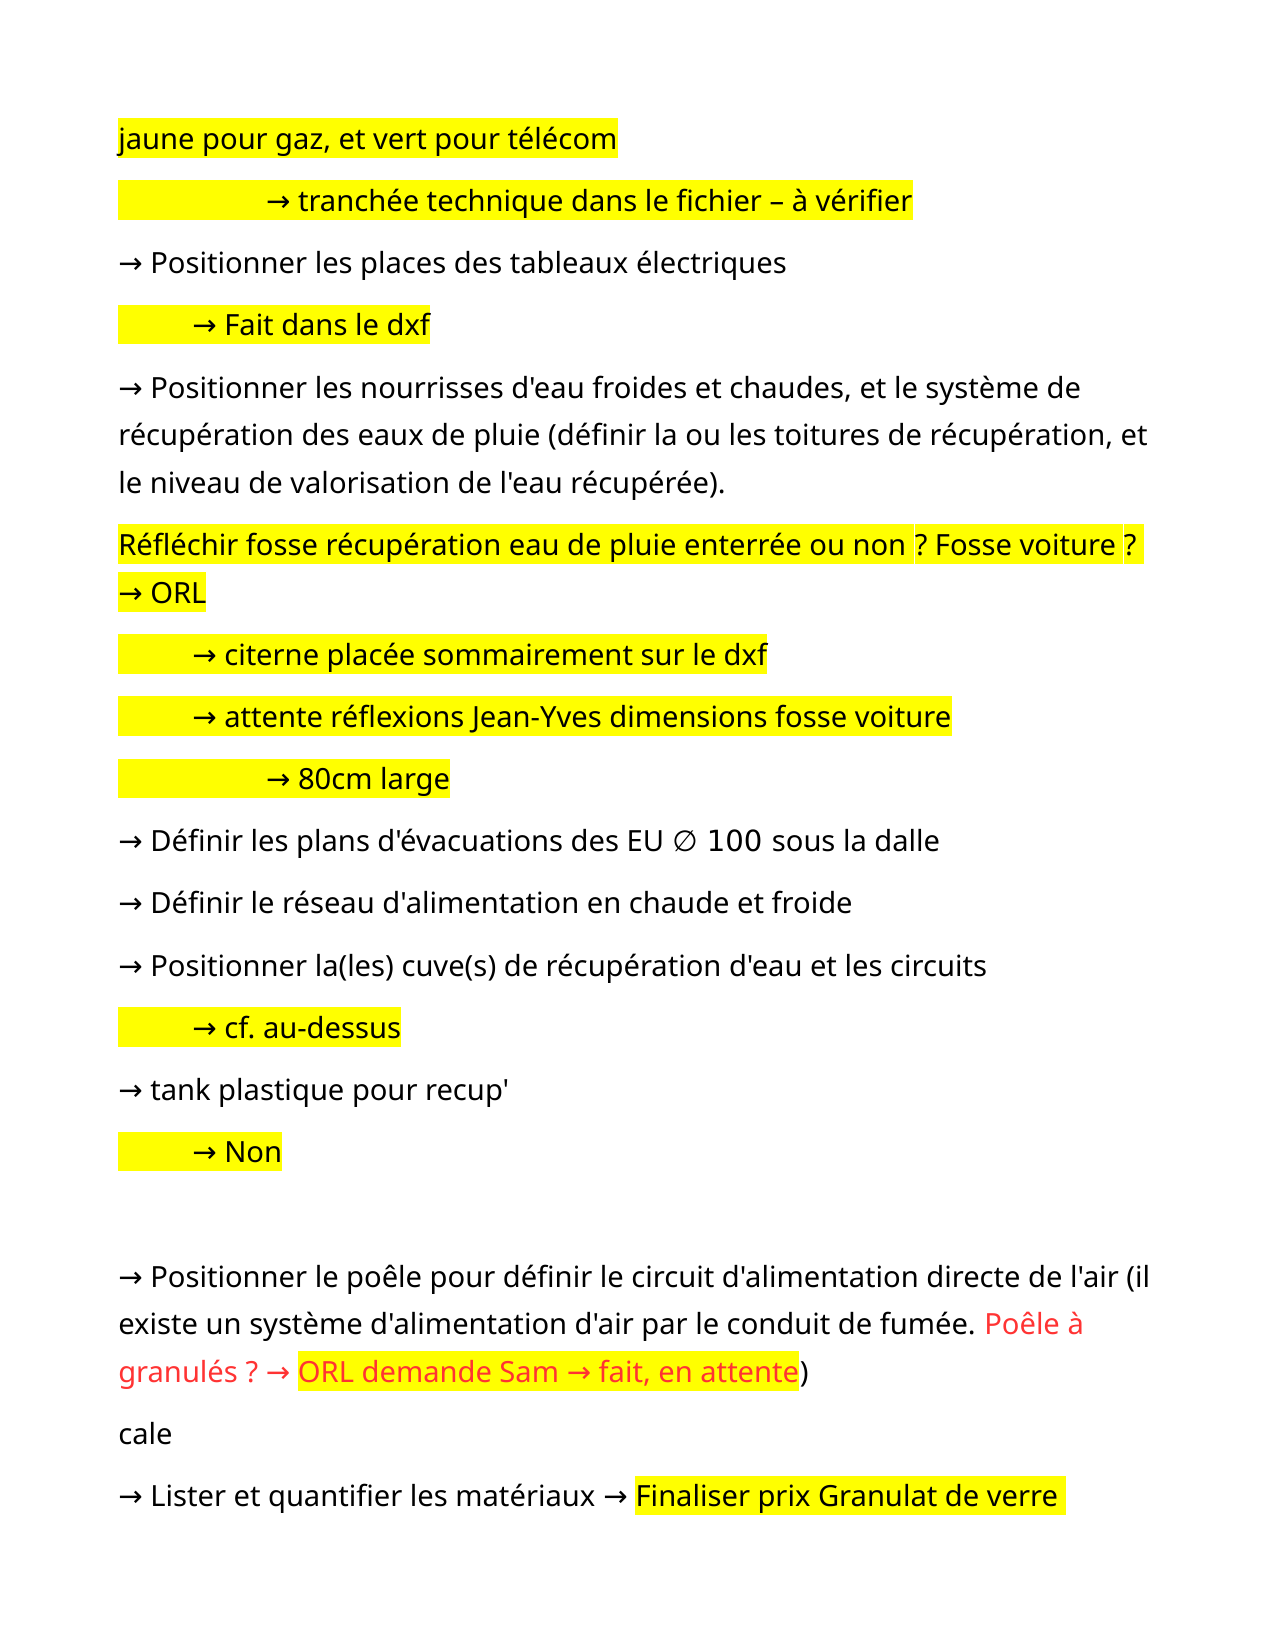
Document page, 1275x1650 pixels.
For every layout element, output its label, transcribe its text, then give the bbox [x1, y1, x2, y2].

text cale [118, 1413, 1157, 1453]
text → attente réflexions Jean-Yves dimensions fosse voiture [118, 696, 1157, 736]
text → 80cm large [118, 758, 1157, 798]
text jaune pour gaz, et vert pour télécom [118, 118, 1157, 158]
text → Définir le réseau d'alimentation en chaude et froide [118, 883, 1157, 922]
text → citerne placée sommairement sur le dxf [118, 634, 1157, 674]
text → tank plastique pour recup' [118, 1069, 1157, 1109]
text → Positionner la(les) cuve(s) de récupération d'eau et les circuits [118, 945, 1157, 985]
text → Définir les plans d'évacuations des EU ∅ 100 sous la dalle [118, 821, 1157, 860]
text → Lister et quantifier les matériaux → Finaliser prix Granulat de verre [118, 1476, 1157, 1515]
text → Non [118, 1132, 1157, 1171]
text → Positionner les nourrisses d'eau froides et chaudes, et le système de récupération des eaux de pluie (définir la ou les toitures de récupération, et le niveau de valorisation de l'eau récupérée). [118, 367, 1157, 502]
text → Positionner les places des tableaux électriques [118, 242, 1157, 282]
text → Fait dans le dxf [118, 305, 1157, 344]
text → Positionner le poêle pour définir le circuit d'alimentation directe de l'air (il existe un système d'alimentation d'air par le conduit de fumée. Poêle à granulés ? → ORL demande Sam → fait, en attente) [118, 1256, 1157, 1391]
text → tranchée technique dans le fichier – à vérifier [118, 180, 1157, 220]
text Réfléchir fosse récupération eau de pluie enterrée ou non ? Fosse voiture ? → ORL [118, 524, 1157, 612]
text → cf. au-dessus [118, 1007, 1157, 1047]
